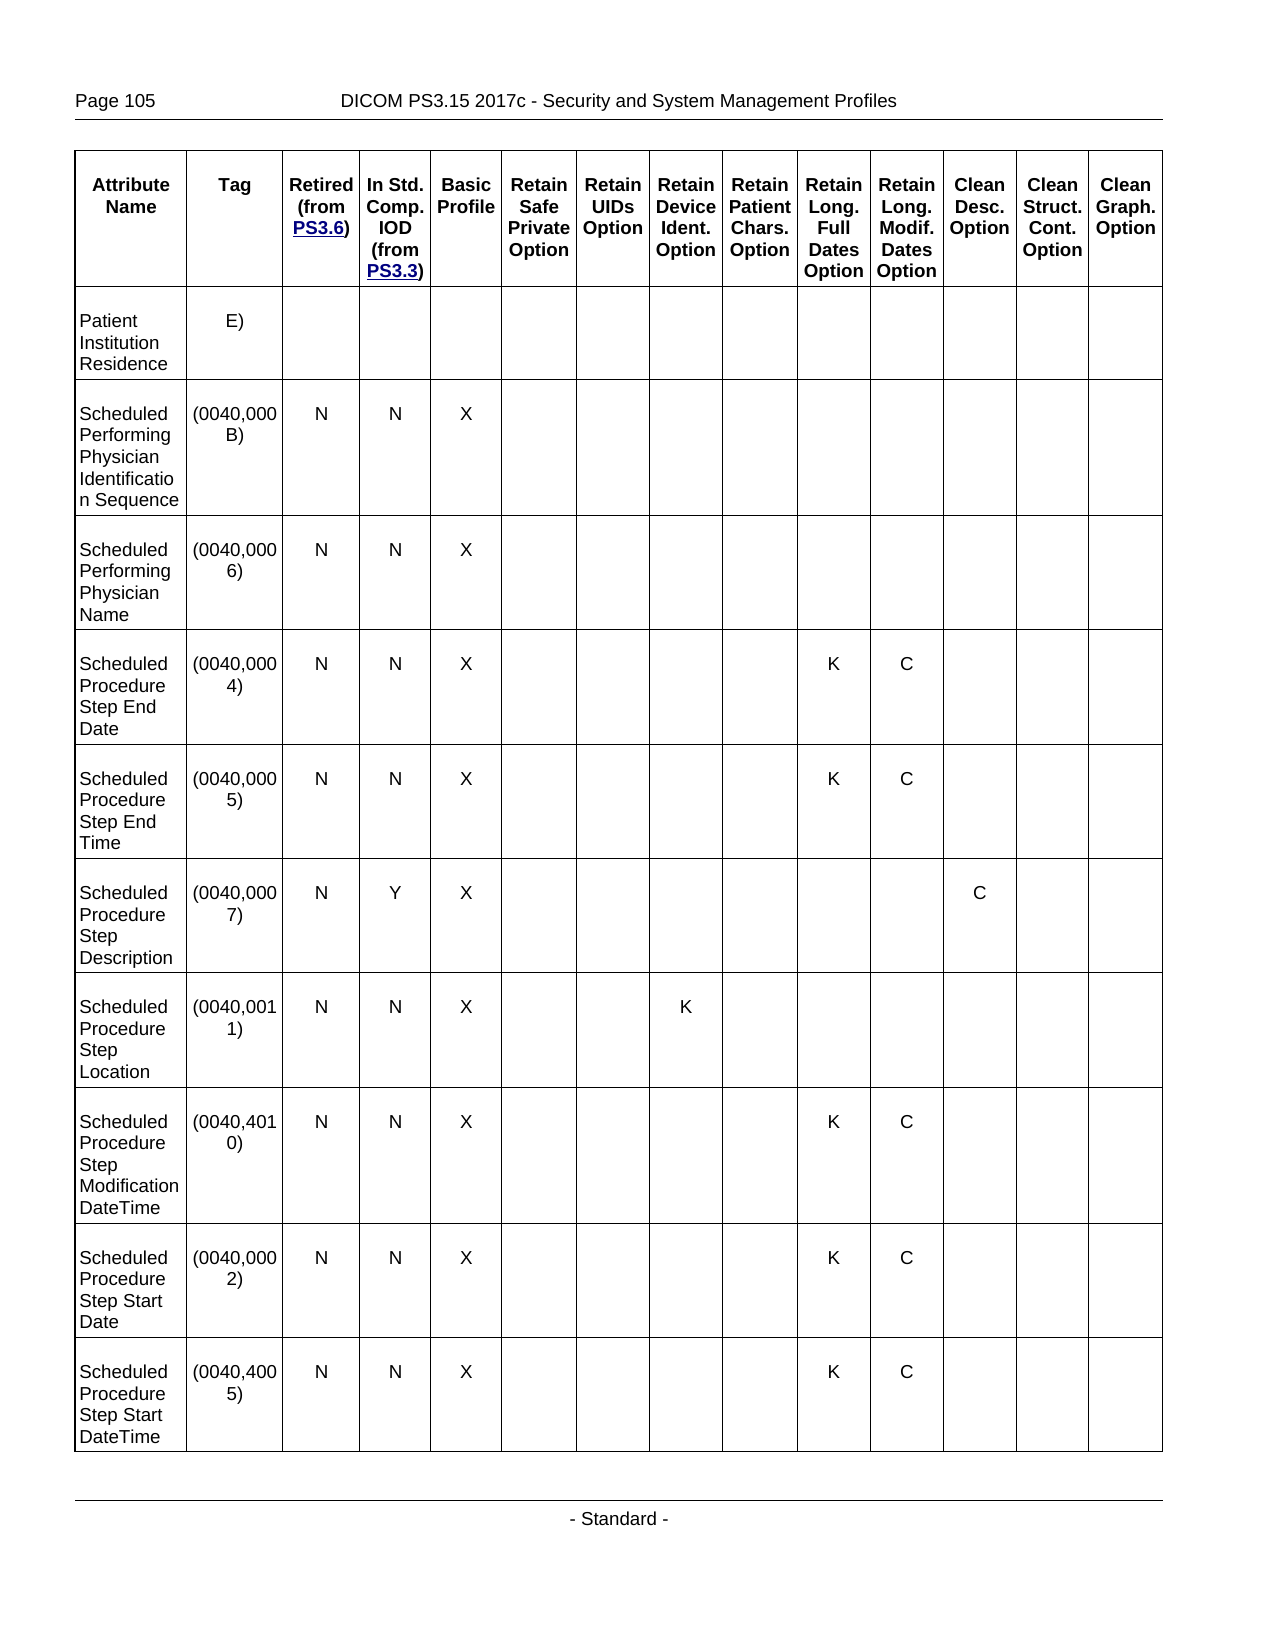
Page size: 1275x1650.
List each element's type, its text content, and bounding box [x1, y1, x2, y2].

table_cell [798, 380, 870, 515]
table_cell [1017, 287, 1088, 379]
table_cell (0040,000B) [187, 380, 282, 515]
table_cell [577, 516, 649, 629]
table_cell (0040,4005) [187, 1338, 282, 1451]
table_cell [723, 859, 797, 972]
table_cell [1017, 973, 1088, 1087]
table_header Attribute Name [76, 151, 186, 286]
table_header Tag [187, 151, 282, 286]
table_cell [360, 287, 430, 379]
table_cell X [431, 630, 501, 743]
table_cell [1017, 859, 1088, 972]
table_cell [944, 1088, 1016, 1222]
table_cell Scheduled Procedure Step Start DateTime [76, 1338, 186, 1451]
table_cell [650, 859, 722, 972]
table_cell Patient Institution Residence [76, 287, 186, 379]
table_cell N [360, 1224, 430, 1337]
table_cell N [283, 859, 359, 972]
table_cell [723, 516, 797, 629]
table_cell X [431, 516, 501, 629]
table_cell N [360, 745, 430, 858]
table_header Retain UIDs Option [577, 151, 649, 286]
table_cell N [283, 973, 359, 1087]
table_cell [650, 745, 722, 858]
table_cell [577, 1088, 649, 1222]
table_cell X [431, 380, 501, 515]
table_cell [723, 1088, 797, 1222]
table_cell [798, 973, 870, 1087]
table_cell [723, 1224, 797, 1337]
table_cell [650, 1338, 722, 1451]
table_cell [871, 516, 943, 629]
table_cell [944, 380, 1016, 515]
table_cell [944, 1224, 1016, 1337]
table_cell N [360, 380, 430, 515]
table_cell Scheduled Procedure Step End Date [76, 630, 186, 743]
table_cell [1017, 380, 1088, 515]
table_cell [1089, 516, 1162, 629]
table_cell [871, 380, 943, 515]
table_cell C [871, 1088, 943, 1222]
table_cell [577, 745, 649, 858]
table_cell [944, 973, 1016, 1087]
table_cell [650, 1224, 722, 1337]
table_cell [577, 1224, 649, 1337]
table_cell N [360, 973, 430, 1087]
table_cell [577, 380, 649, 515]
table_cell [283, 287, 359, 379]
table_cell [502, 1088, 576, 1222]
table_cell N [283, 516, 359, 629]
table_cell [944, 1338, 1016, 1451]
table_cell [502, 287, 576, 379]
table_cell [1089, 1224, 1162, 1337]
table_cell [1089, 859, 1162, 972]
table_cell [431, 287, 501, 379]
table_cell C [871, 630, 943, 743]
table_cell Scheduled Procedure Step Start Date [76, 1224, 186, 1337]
table_cell [944, 516, 1016, 629]
table_header Retain Safe Private Option [502, 151, 576, 286]
table_cell [502, 973, 576, 1087]
table_cell [723, 287, 797, 379]
table_cell E) [187, 287, 282, 379]
table_cell [577, 630, 649, 743]
table_cell [798, 859, 870, 972]
table_cell N [283, 745, 359, 858]
table_header Clean Graph. Option [1089, 151, 1162, 286]
table_header Retain Device Ident. Option [650, 151, 722, 286]
table_cell [1089, 973, 1162, 1087]
table_cell Scheduled Procedure Step End Time [76, 745, 186, 858]
table_cell (0040,0004) [187, 630, 282, 743]
table_cell K [798, 630, 870, 743]
table_cell N [360, 630, 430, 743]
table_header In Std. Comp. IOD (from PS3.3) [360, 151, 430, 286]
table_cell [1089, 745, 1162, 858]
table_cell C [944, 859, 1016, 972]
table_cell [1017, 516, 1088, 629]
table_cell [723, 380, 797, 515]
table_cell [944, 630, 1016, 743]
table_cell [944, 287, 1016, 379]
table_cell [798, 287, 870, 379]
table_cell (0040,0011) [187, 973, 282, 1087]
table_cell (0040,4010) [187, 1088, 282, 1222]
table_cell N [283, 380, 359, 515]
table_cell [502, 745, 576, 858]
table_cell N [283, 630, 359, 743]
table_cell [723, 745, 797, 858]
table_cell K [798, 1088, 870, 1222]
table_header Clean Desc. Option [944, 151, 1016, 286]
table_cell Scheduled Performing Physician Identification Sequence [76, 380, 186, 515]
table_cell (0040,0005) [187, 745, 282, 858]
table_header Clean Struct. Cont. Option [1017, 151, 1088, 286]
table_cell [1017, 630, 1088, 743]
table_cell [871, 973, 943, 1087]
table_cell [1017, 1338, 1088, 1451]
table_cell [650, 630, 722, 743]
table_cell [723, 973, 797, 1087]
table_cell [1089, 380, 1162, 515]
table_header Retired (from PS3.6) [283, 151, 359, 286]
table_cell C [871, 1224, 943, 1337]
table_cell X [431, 859, 501, 972]
table_cell C [871, 1338, 943, 1451]
table_cell Scheduled Procedure Step Modification DateTime [76, 1088, 186, 1222]
table_cell X [431, 745, 501, 858]
table_cell [944, 745, 1016, 858]
table_cell Scheduled Procedure Step Description [76, 859, 186, 972]
table_cell [1017, 745, 1088, 858]
table_cell Y [360, 859, 430, 972]
table_cell [502, 1338, 576, 1451]
table_header Retain Patient Chars. Option [723, 151, 797, 286]
table_cell [502, 1224, 576, 1337]
table_cell N [283, 1088, 359, 1222]
table_cell X [431, 1088, 501, 1222]
table_cell X [431, 1338, 501, 1451]
table_cell [1089, 1088, 1162, 1222]
table_cell [502, 630, 576, 743]
table_cell N [360, 1088, 430, 1222]
table_cell (0040,0006) [187, 516, 282, 629]
table_cell [1089, 1338, 1162, 1451]
table_cell [1089, 630, 1162, 743]
table_cell Scheduled Performing Physician Name [76, 516, 186, 629]
table_cell N [360, 516, 430, 629]
table_header Retain Long. Full Dates Option [798, 151, 870, 286]
table_cell (0040,0007) [187, 859, 282, 972]
table_cell [723, 1338, 797, 1451]
table_header Retain Long. Modif. Dates Option [871, 151, 943, 286]
table_cell [798, 516, 870, 629]
table_cell [502, 380, 576, 515]
table_cell [723, 630, 797, 743]
table_cell X [431, 973, 501, 1087]
table_cell Scheduled Procedure Step Location [76, 973, 186, 1087]
table_cell [650, 516, 722, 629]
table_cell [650, 287, 722, 379]
table_cell [577, 287, 649, 379]
table_cell K [798, 1338, 870, 1451]
table_cell [650, 380, 722, 515]
table_cell N [360, 1338, 430, 1451]
table_cell [1089, 287, 1162, 379]
table_cell N [283, 1338, 359, 1451]
table_cell [871, 287, 943, 379]
table_cell [650, 1088, 722, 1222]
table_cell [577, 973, 649, 1087]
table_cell K [798, 745, 870, 858]
table_cell X [431, 1224, 501, 1337]
table_cell [577, 1338, 649, 1451]
table_cell K [650, 973, 722, 1087]
table_cell C [871, 745, 943, 858]
table_cell [1017, 1088, 1088, 1222]
table_cell [1017, 1224, 1088, 1337]
table_cell [577, 859, 649, 972]
table_cell [502, 859, 576, 972]
table_header Basic Profile [431, 151, 501, 286]
table_cell N [283, 1224, 359, 1337]
table_cell [871, 859, 943, 972]
table_cell K [798, 1224, 870, 1337]
table_cell (0040,0002) [187, 1224, 282, 1337]
table_cell [502, 516, 576, 629]
